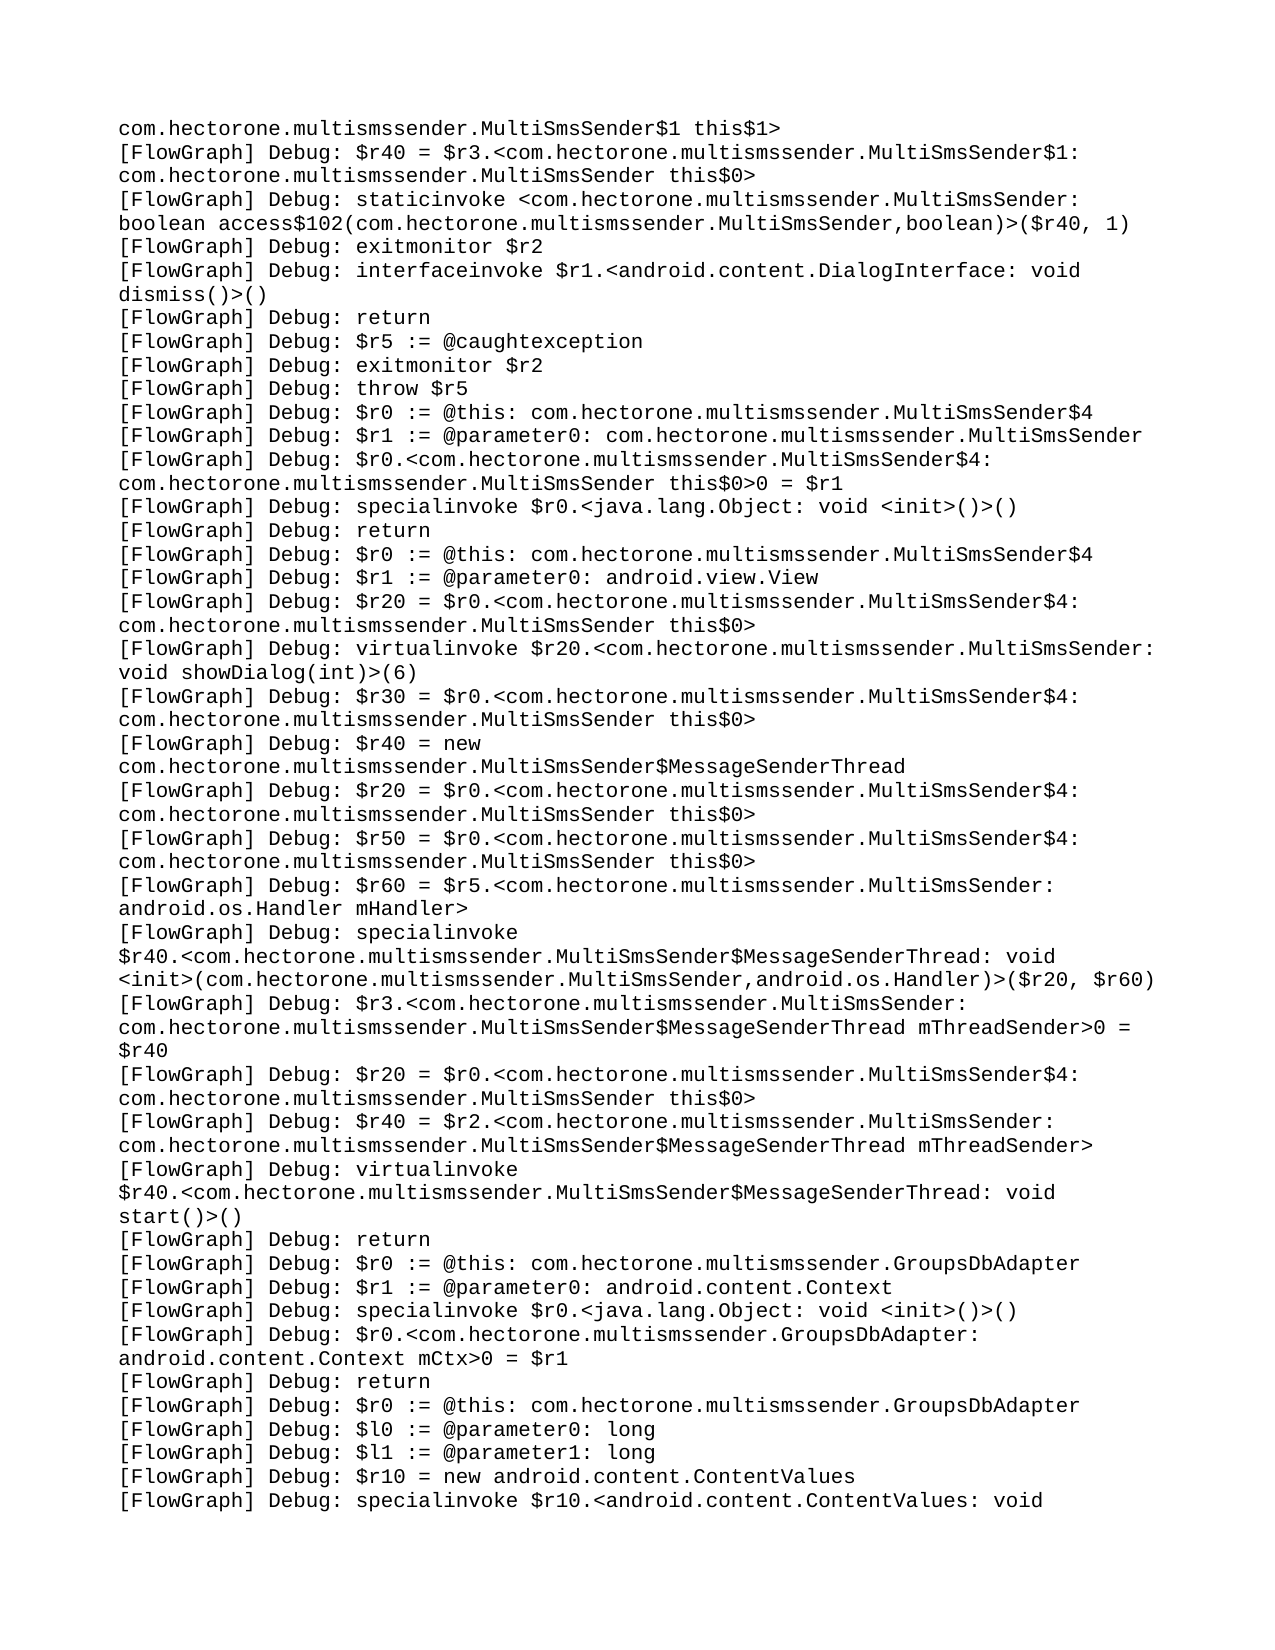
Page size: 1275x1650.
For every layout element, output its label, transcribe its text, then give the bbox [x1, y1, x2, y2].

text [FlowGraph] Debug: $r40 = $r2.<com.hectorone.multismssender.MultiSmsSender: com.hectorone.multismssender.MultiSmsSender$MessageSenderThread mThreadSender> [118, 1111, 1157, 1158]
text [FlowGraph] Debug: $r0.<com.hectorone.multismssender.MultiSmsSender$4: com.hectorone.multismssender.MultiSmsSender this$0>0 = $r1 [118, 449, 1157, 496]
text [FlowGraph] Debug: $r20 = $r0.<com.hectorone.multismssender.MultiSmsSender$4: com.hectorone.multismssender.MultiSmsSender this$0> [118, 780, 1157, 827]
text [FlowGraph] Debug: staticinvoke <com.hectorone.multismssender.MultiSmsSender: boolean access$102(com.hectorone.multismssender.MultiSmsSender,boolean)>($r40, 1) [118, 189, 1157, 236]
text [FlowGraph] Debug: exitmonitor $r2 [118, 354, 1157, 378]
text [FlowGraph] Debug: $l0 := @parameter0: long [118, 1419, 1157, 1442]
text [FlowGraph] Debug: $r30 = $r0.<com.hectorone.multismssender.MultiSmsSender$4: com.hectorone.multismssender.MultiSmsSender this$0> [118, 686, 1157, 733]
text [FlowGraph] Debug: specialinvoke $r0.<java.lang.Object: void <init>()>() [118, 496, 1157, 520]
text [FlowGraph] Debug: specialinvoke $r10.<android.content.ContentValues: void [118, 1489, 1157, 1513]
text [FlowGraph] Debug: $r0.<com.hectorone.multismssender.GroupsDbAdapter: android.content.Context mCtx>0 = $r1 [118, 1324, 1157, 1371]
text [FlowGraph] Debug: return [118, 1371, 1157, 1395]
text [FlowGraph] Debug: exitmonitor $r2 [118, 236, 1157, 260]
text [FlowGraph] Debug: $r5 := @caughtexception [118, 331, 1157, 354]
text [FlowGraph] Debug: $r20 = $r0.<com.hectorone.multismssender.MultiSmsSender$4: com.hectorone.multismssender.MultiSmsSender this$0> [118, 1064, 1157, 1111]
text [FlowGraph] Debug: $r0 := @this: com.hectorone.multismssender.MultiSmsSender$4 [118, 402, 1157, 426]
text [FlowGraph] Debug: return [118, 307, 1157, 331]
text [FlowGraph] Debug: $r10 = new android.content.ContentValues [118, 1466, 1157, 1489]
text [FlowGraph] Debug: $r40 = new com.hectorone.multismssender.MultiSmsSender$MessageSenderThread [118, 733, 1157, 780]
text [FlowGraph] Debug: $r1 := @parameter0: com.hectorone.multismssender.MultiSmsSender [118, 426, 1157, 449]
text [FlowGraph] Debug: virtualinvoke $r20.<com.hectorone.multismssender.MultiSmsSender: void showDialog(int)>(6) [118, 638, 1157, 686]
text [FlowGraph] Debug: $r3.<com.hectorone.multismssender.MultiSmsSender: com.hectorone.multismssender.MultiSmsSender$MessageSenderThread mThreadSender>0 = $r40 [118, 993, 1157, 1064]
text [FlowGraph] Debug: $r0 := @this: com.hectorone.multismssender.GroupsDbAdapter [118, 1253, 1157, 1277]
text [FlowGraph] Debug: interfaceinvoke $r1.<android.content.DialogInterface: void dismiss()>() [118, 260, 1157, 307]
text [FlowGraph] Debug: specialinvoke $r40.<com.hectorone.multismssender.MultiSmsSender$MessageSenderThread: void <init>(com.hectorone.multismssender.MultiSmsSender,android.os.Handler)>($r20, $r60) [118, 922, 1157, 993]
text [FlowGraph] Debug: $r0 := @this: com.hectorone.multismssender.MultiSmsSender$4 [118, 544, 1157, 567]
text [FlowGraph] Debug: $r40 = $r3.<com.hectorone.multismssender.MultiSmsSender$1: com.hectorone.multismssender.MultiSmsSender this$0> [118, 142, 1157, 189]
text [FlowGraph] Debug: return [118, 1229, 1157, 1253]
text [FlowGraph] Debug: $r50 = $r0.<com.hectorone.multismssender.MultiSmsSender$4: com.hectorone.multismssender.MultiSmsSender this$0> [118, 827, 1157, 875]
text com.hectorone.multismssender.MultiSmsSender$1 this$1> [118, 118, 1157, 142]
text [FlowGraph] Debug: $l1 := @parameter1: long [118, 1442, 1157, 1466]
text [FlowGraph] Debug: virtualinvoke $r40.<com.hectorone.multismssender.MultiSmsSender$MessageSenderThread: void start()>() [118, 1158, 1157, 1229]
text [FlowGraph] Debug: $r20 = $r0.<com.hectorone.multismssender.MultiSmsSender$4: com.hectorone.multismssender.MultiSmsSender this$0> [118, 591, 1157, 638]
text [FlowGraph] Debug: specialinvoke $r0.<java.lang.Object: void <init>()>() [118, 1300, 1157, 1324]
text [FlowGraph] Debug: $r60 = $r5.<com.hectorone.multismssender.MultiSmsSender: android.os.Handler mHandler> [118, 875, 1157, 922]
text [FlowGraph] Debug: $r0 := @this: com.hectorone.multismssender.GroupsDbAdapter [118, 1395, 1157, 1419]
text [FlowGraph] Debug: return [118, 520, 1157, 544]
text [FlowGraph] Debug: $r1 := @parameter0: android.content.Context [118, 1277, 1157, 1300]
text [FlowGraph] Debug: $r1 := @parameter0: android.view.View [118, 567, 1157, 591]
text [FlowGraph] Debug: throw $r5 [118, 378, 1157, 402]
